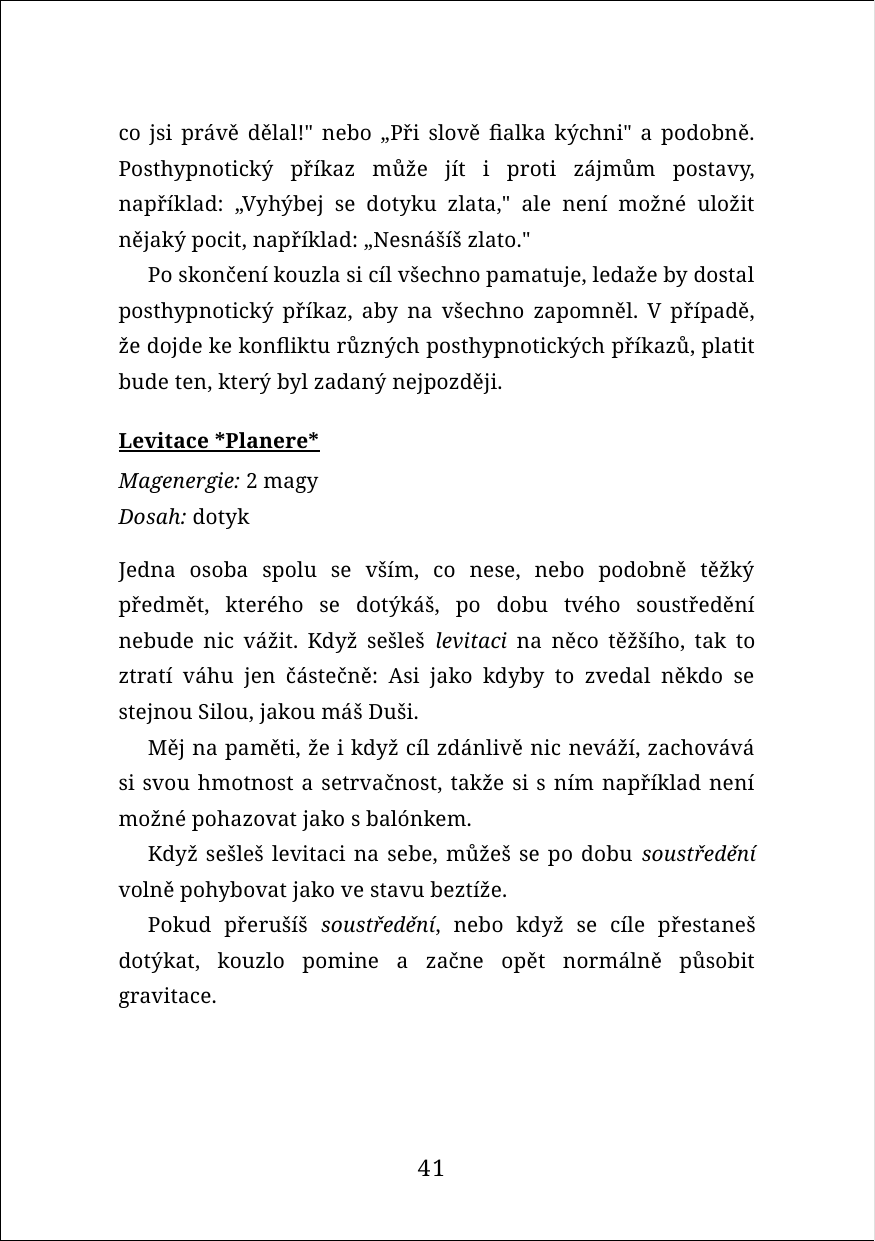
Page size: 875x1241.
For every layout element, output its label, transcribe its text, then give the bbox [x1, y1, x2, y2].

subtitle Levitace *Planere* [118, 426, 756, 454]
text co jsi právě dělal!" nebo „Při slově fialka kýchni" a podobně. Posthypnotický příkaz může jít i proti zájmům postavy, například: „Vyhýbej se dotyku zlata," ale není možné uložit nějaký pocit, například: „Nesnášíš zlato." Po skončení kouzla si cíl všechno pamatuje, ledaže by dostal posthypnotický příkaz, aby na všechno zapomněl. V případě, že dojde ke konfliktu různých posthypnotických příkazů, platit bude ten, který byl zadaný nejpozději. [118, 118, 756, 395]
text Jedna osoba spolu se vším, co nese, nebo podobně těžký předmět, kterého se dotýkáš, po dobu tvého soustředění nebude nic vážit. Když sešleš levitaci na něco těžšího, tak to ztratí váhu jen částečně: Asi jako kdyby to zvedal někdo se stejnou Silou, jakou máš Duši. Měj na paměti, že i když cíl zdánlivě nic neváží, zachovává si svou hmotnost a setrvačnost, takže si s ním například není možné pohazovat jako s balónkem. Když sešleš levitaci na sebe, můžeš se po dobu soustředění volně pohybovat jako ve stavu beztíže. Pokud přerušíš soustředění, nebo když se cíle přestaneš dotýkat, kouzlo pomine a začne opět normálně působit gravitace. [118, 555, 756, 1010]
text Magenergie: 2 magy Dosah: dotyk [118, 466, 756, 530]
